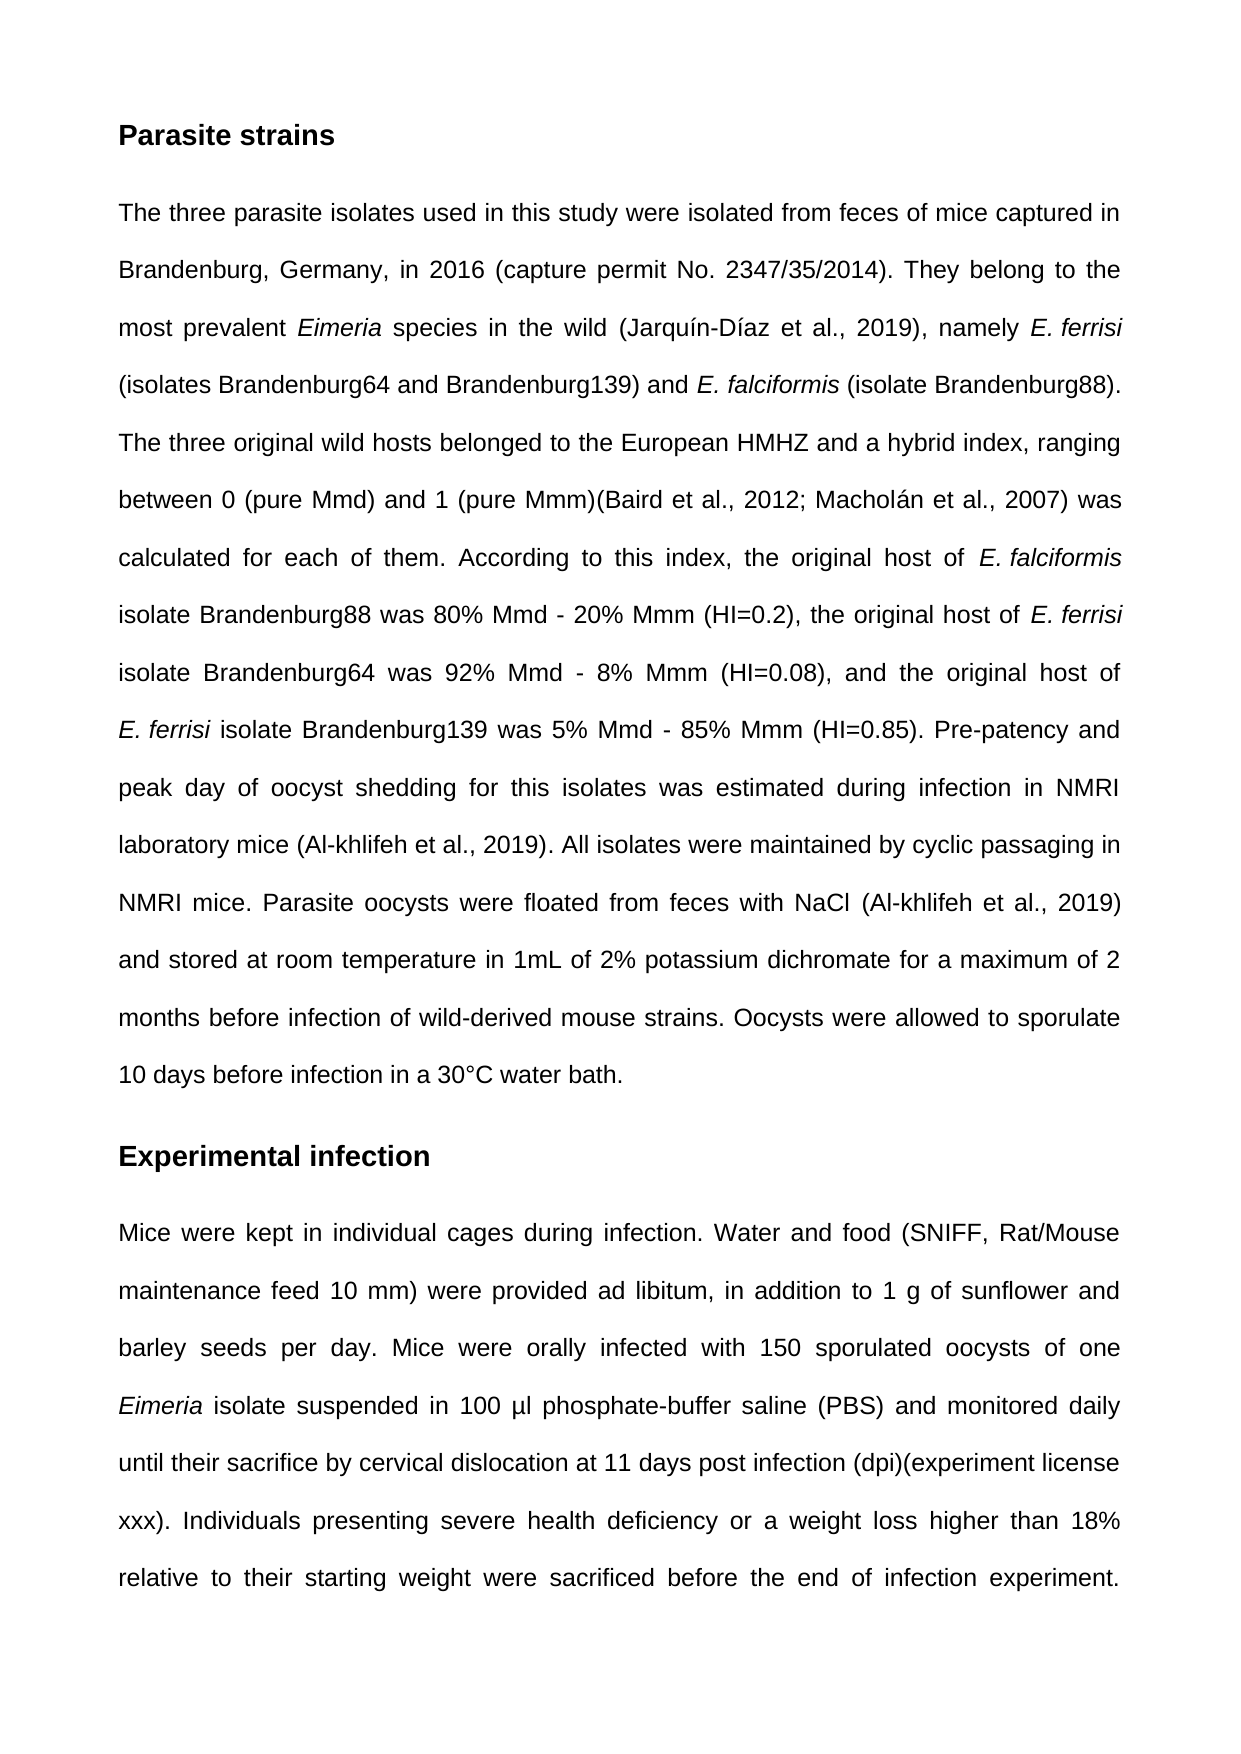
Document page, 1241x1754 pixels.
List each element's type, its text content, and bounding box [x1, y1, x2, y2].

text The three parasite isolates used in this study were isolated from feces of mice captured in Brandenburg, Germany, in 2016 (capture permit No. 2347/35/2014). They belong to the most prevalent Eimeria species in the wild (Jarquín-Díaz et al., 2019), namely E. ferrisi (isolates Brandenburg64 and Brandenburg139) and E. falciformis (isolate Brandenburg88). The three original wild hosts belonged to the European HMHZ and a hybrid index, ranging between 0 (pure Mmd) and 1 (pure Mmm)(Baird et al., 2012; Macholán et al., 2007) was calculated for each of them. According to this index, the original host of E. falciformis isolate Brandenburg88 was 80% Mmd - 20% Mmm (HI=0.2), the original host of E. ferrisi isolate Brandenburg64 was 92% Mmd - 8% Mmm (HI=0.08), and the original host of E. ferrisi isolate Brandenburg139 was 5% Mmd - 85% Mmm (HI=0.85). Pre-patency and peak day of oocyst shedding for this isolates was estimated during infection in NMRI laboratory mice (Al-khlifeh et al., 2019). All isolates were maintained by cyclic passaging in NMRI mice. Parasite oocysts were floated from feces with NaCl (Al-khlifeh et al., 2019) and stored at room temperature in 1mL of 2% potassium dichromate for a maximum of 2 months before infection of wild-derived mouse strains. Oocysts were allowed to sporulate 10 days before infection in a 30°C water bath. [118, 198, 1122, 1089]
subtitle Experimental infection [118, 1138, 1122, 1172]
subtitle Parasite strains [118, 118, 1122, 152]
text Mice were kept in individual cages during infection. Water and food (SNIFF, Rat/Mouse maintenance feed 10 mm) were provided ad libitum, in addition to 1 g of sunflower and barley seeds per day. Mice were orally infected with 150 sporulated oocysts of one Eimeria isolate suspended in 100 µl phosphate-buffer saline (PBS) and monitored daily until their sacrifice by cervical dislocation at 11 days post infection (dpi)(experiment license xxx). Individuals presenting severe health deficiency or a weight loss higher than 18% relative to their starting weight were sacrificed before the end of infection experiment. [118, 1218, 1122, 1592]
